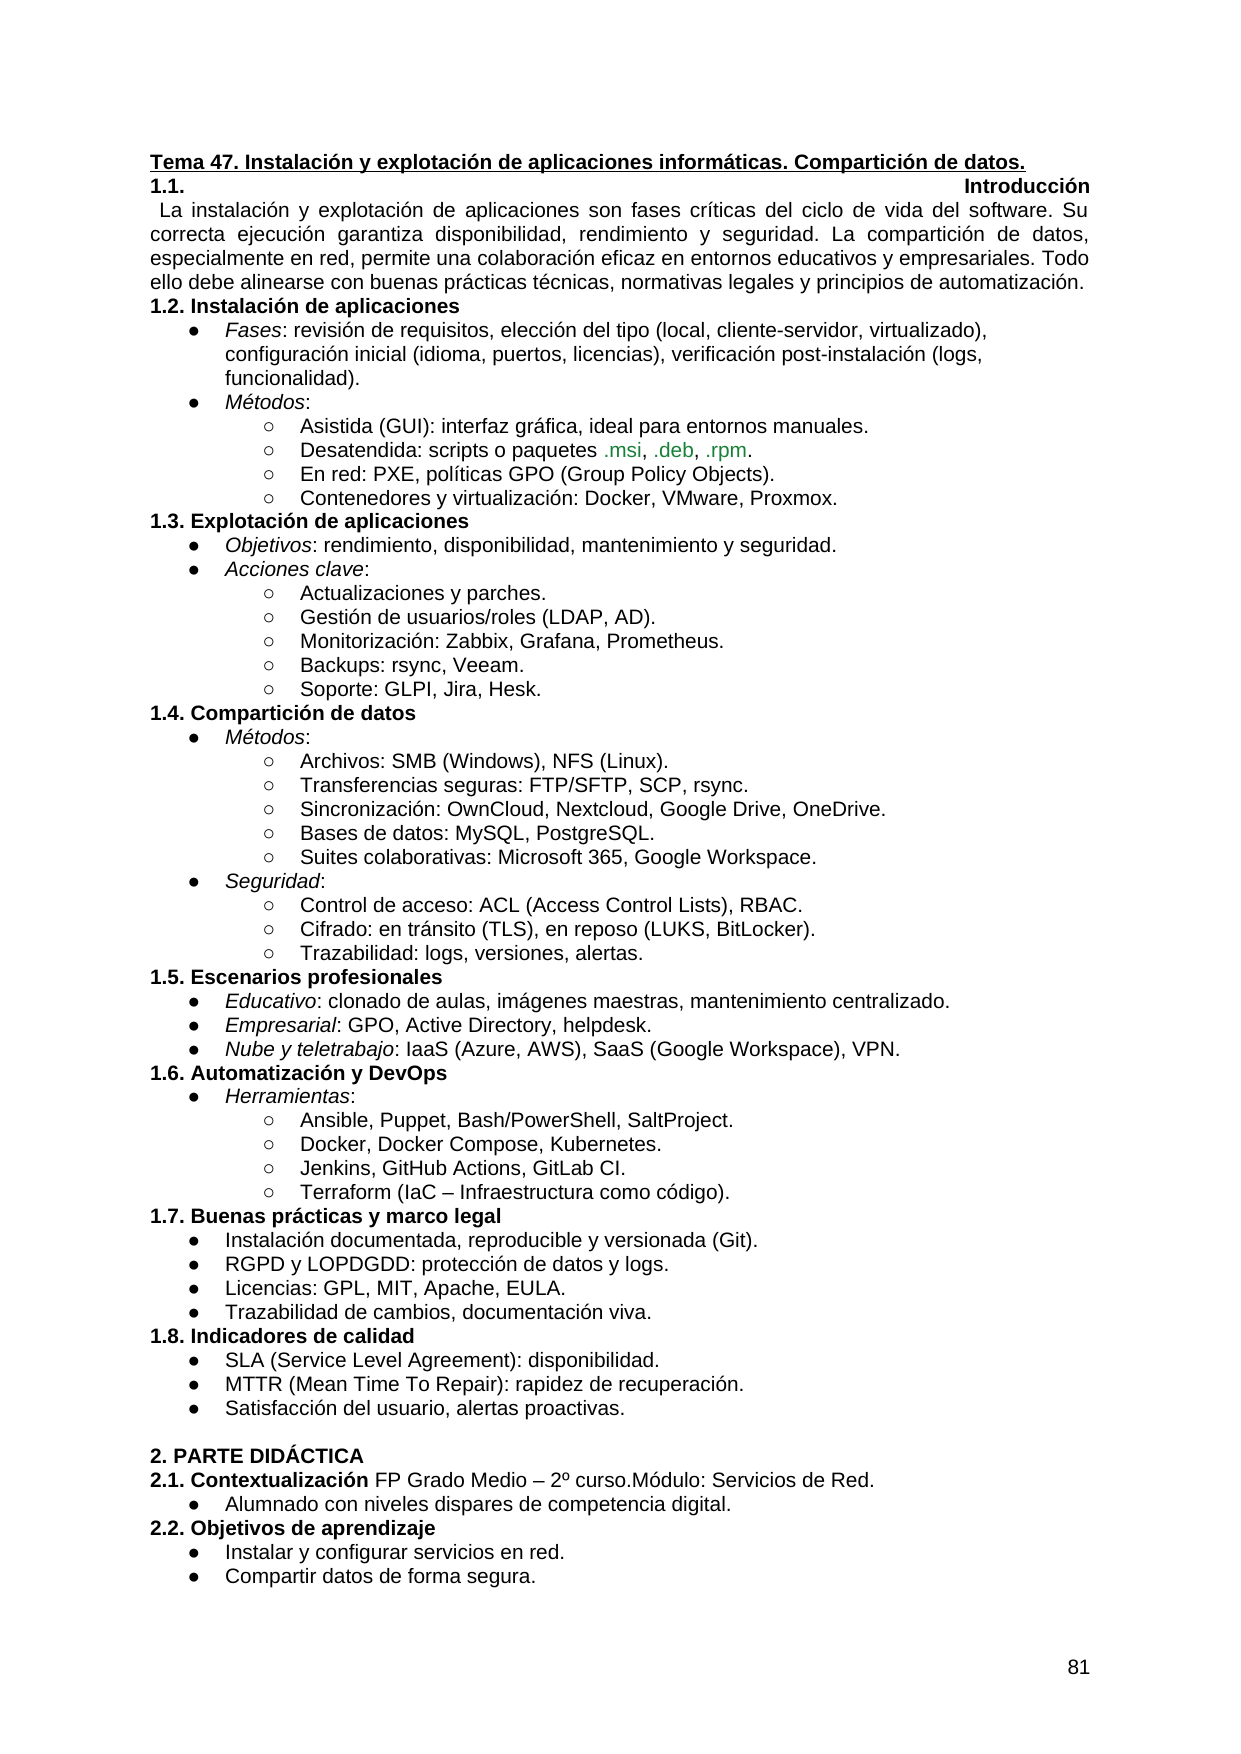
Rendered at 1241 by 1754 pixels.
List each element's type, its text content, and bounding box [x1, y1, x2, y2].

list Educativo: clonado de aulas, imágenes maestras, mantenimiento centralizado. [187, 988, 1090, 1012]
list Suites colaborativas: Microsoft 365, Google Workspace. [262, 845, 1090, 869]
list Objetivos: rendimiento, disponibilidad, mantenimiento y seguridad. [187, 533, 1090, 557]
list Docker, Docker Compose, Kubernetes. [262, 1132, 1090, 1156]
list Contenedores y virtualización: Docker, VMware, Proxmox. [262, 485, 1090, 509]
text 1.4. Compartición de datos [150, 701, 1090, 725]
text 1.2. Instalación de aplicaciones [150, 294, 1090, 318]
list Soporte: GLPI, Jira, Hesk. [262, 677, 1090, 701]
list Trazabilidad: logs, versiones, alertas. [262, 941, 1090, 964]
list Alumnado con niveles dispares de competencia digital. [187, 1492, 1090, 1516]
list Bases de datos: MySQL, PostgreSQL. [262, 821, 1090, 845]
list Licencias: GPL, MIT, Apache, EULA. [187, 1276, 1090, 1300]
list En red: PXE, políticas GPO (Group Policy Objects). [262, 461, 1090, 485]
subtitle 2. PARTE DIDÁCTICA [150, 1444, 1090, 1468]
text 1.3. Explotación de aplicaciones [150, 509, 1090, 533]
list Métodos: [187, 725, 1090, 749]
list Seguridad: [187, 869, 1090, 893]
list Archivos: SMB (Windows), NFS (Linux). [262, 749, 1090, 773]
list Compartir datos de forma segura. [187, 1563, 1090, 1587]
list Instalar y configurar servicios en red. [187, 1539, 1090, 1563]
text 1.6. Automatización y DevOps [150, 1060, 1090, 1084]
text 1.7. Buenas prácticas y marco legal [150, 1204, 1090, 1228]
list Monitorización: Zabbix, Grafana, Prometheus. [262, 629, 1090, 653]
list Nube y teletrabajo: IaaS (Azure, AWS), SaaS (Google Workspace), VPN. [187, 1036, 1090, 1060]
list MTTR (Mean Time To Repair): rapidez de recuperación. [187, 1372, 1090, 1396]
text 1.5. Escenarios profesionales [150, 964, 1090, 988]
list Asistida (GUI): interfaz gráfica, ideal para entornos manuales. [262, 413, 1090, 437]
list RGPD y LOPDGDD: protección de datos y logs. [187, 1252, 1090, 1276]
list Acciones clave: [187, 557, 1090, 581]
text 1.1. Introducción La instalación y explotación de aplicaciones son fases críticas del ciclo de vida del software. Su correcta ejecución garantiza disponibilidad, rendimiento y seguridad. La compartición de datos, especialmente en red, permite una colaboración eficaz en entornos educativos y empresariales. Todo ello debe alinearse con buenas prácticas técnicas, normativas legales y principios de automatización. [150, 174, 1090, 294]
list Transferencias seguras: FTP/SFTP, SCP, rsync. [262, 773, 1090, 797]
list Cifrado: en tránsito (TLS), en reposo (LUKS, BitLocker). [262, 917, 1090, 941]
list Fases: revisión de requisitos, elección del tipo (local, cliente-servidor, virtualizado), configuración inicial (idioma, puertos, licencias), verificación post-instalación (logs, funcionalidad). [187, 318, 1090, 389]
list Trazabilidad de cambios, documentación viva. [187, 1300, 1090, 1324]
list Gestión de usuarios/roles (LDAP, AD). [262, 605, 1090, 629]
subtitle Tema 47. Instalación y explotación de aplicaciones informáticas. Compartición de datos. [150, 150, 1090, 174]
list Empresarial: GPO, Active Directory, helpdesk. [187, 1012, 1090, 1036]
list Satisfacción del usuario, alertas proactivas. [187, 1396, 1090, 1420]
list Métodos: [187, 389, 1090, 413]
list Control de acceso: ACL (Access Control Lists), RBAC. [262, 893, 1090, 917]
list Actualizaciones y parches. [262, 581, 1090, 605]
text 1.8. Indicadores de calidad [150, 1324, 1090, 1348]
list Sincronización: OwnCloud, Nextcloud, Google Drive, OneDrive. [262, 797, 1090, 821]
list SLA (Service Level Agreement): disponibilidad. [187, 1348, 1090, 1372]
list Desatendida: scripts o paquetes .msi, .deb, .rpm. [262, 437, 1090, 461]
list Herramientas: [187, 1084, 1090, 1108]
text 2.2. Objetivos de aprendizaje [150, 1516, 1090, 1539]
list Instalación documentada, reproducible y versionada (Git). [187, 1228, 1090, 1252]
text 2.1. Contextualización FP Grado Medio – 2º curso.Módulo: Servicios de Red. [150, 1468, 1090, 1492]
list Ansible, Puppet, Bash/PowerShell, SaltProject. [262, 1108, 1090, 1132]
list Jenkins, GitHub Actions, GitLab CI. [262, 1156, 1090, 1180]
list Backups: rsync, Veeam. [262, 653, 1090, 677]
list Terraform (IaC – Infraestructura como código). [262, 1180, 1090, 1204]
